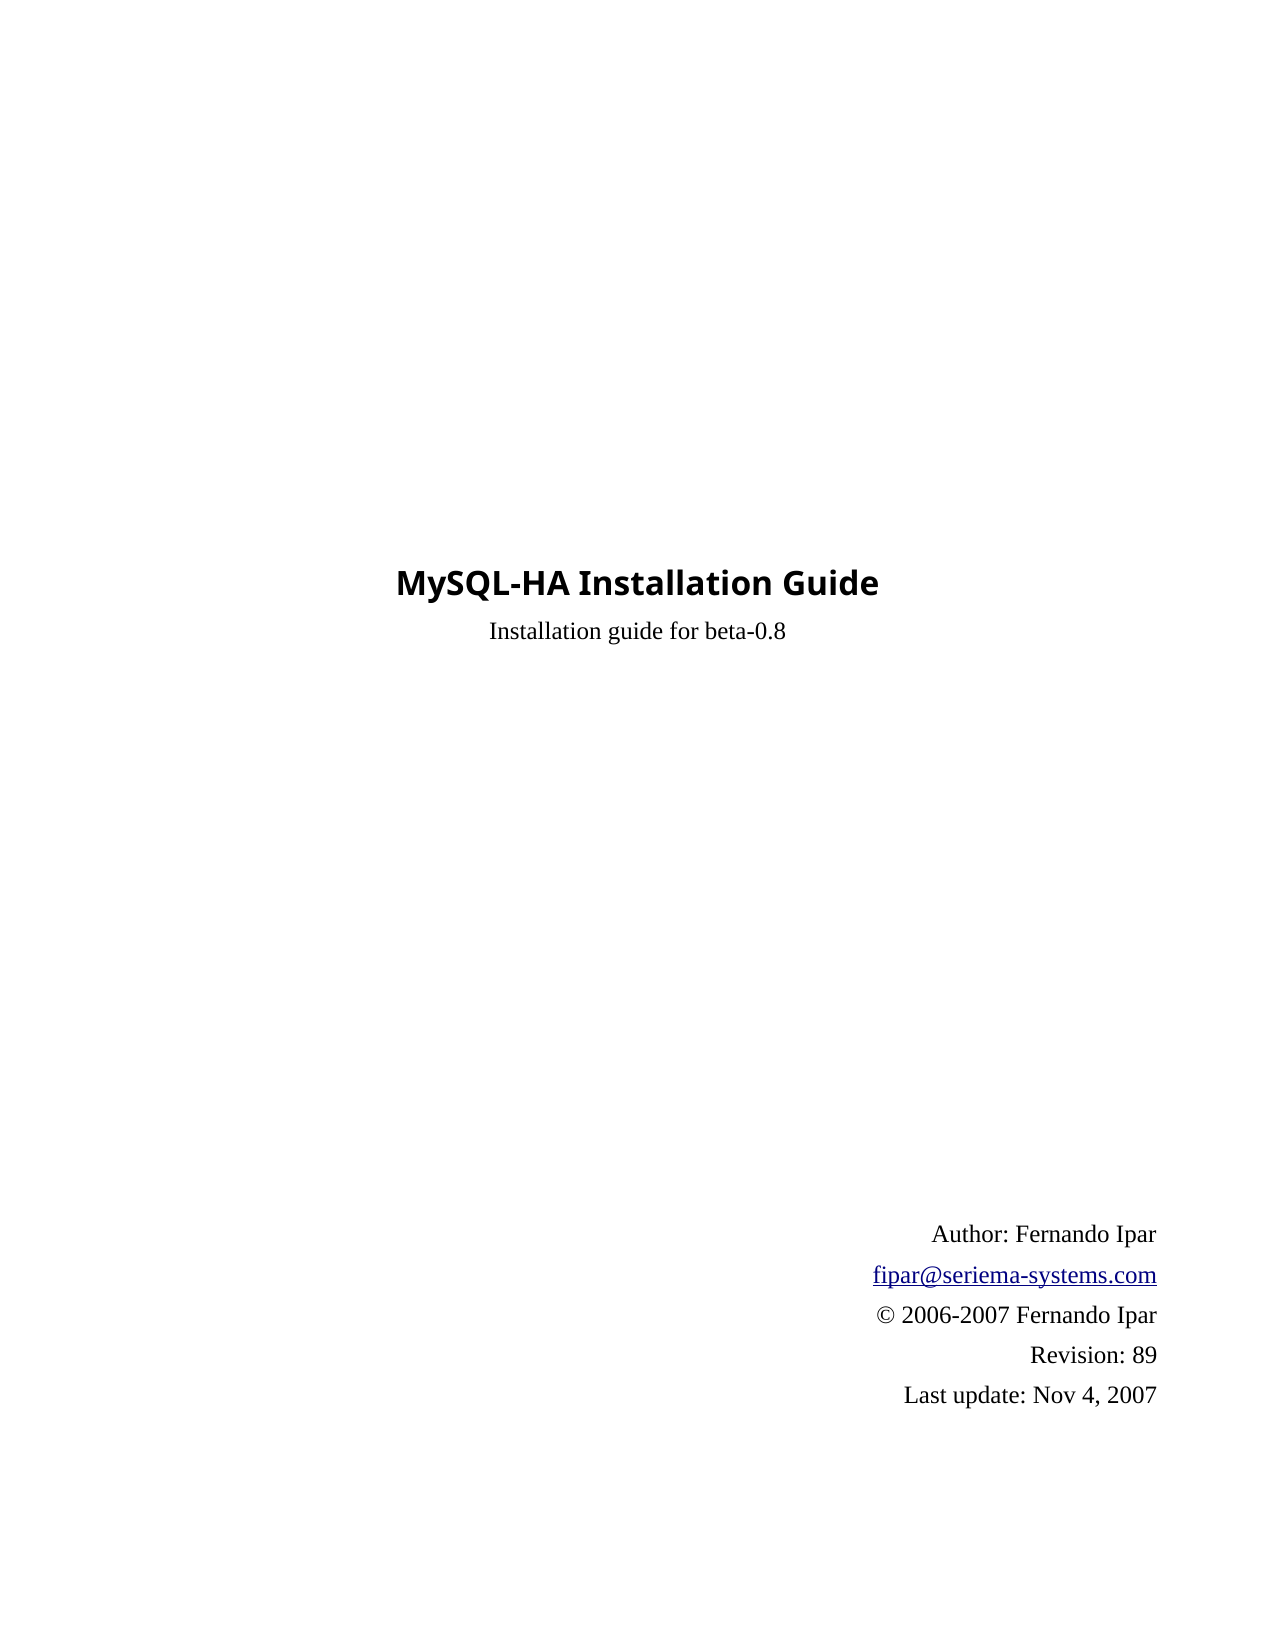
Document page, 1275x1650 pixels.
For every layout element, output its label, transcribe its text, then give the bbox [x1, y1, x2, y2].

text Installation guide for beta-0.8 [118, 617, 1157, 645]
text Revision: 88 [118, 1341, 1157, 1369]
text © 2006-2007 Fernando Ipar [118, 1301, 1157, 1329]
subtitle MySQL-HA Installation Guide [118, 559, 1157, 605]
text Author: Fernando Ipar [118, 1221, 1157, 1248]
text Last update: Nov 2, 2007 [118, 1381, 1157, 1409]
text fipar@seriema-systems.com [118, 1261, 1157, 1288]
